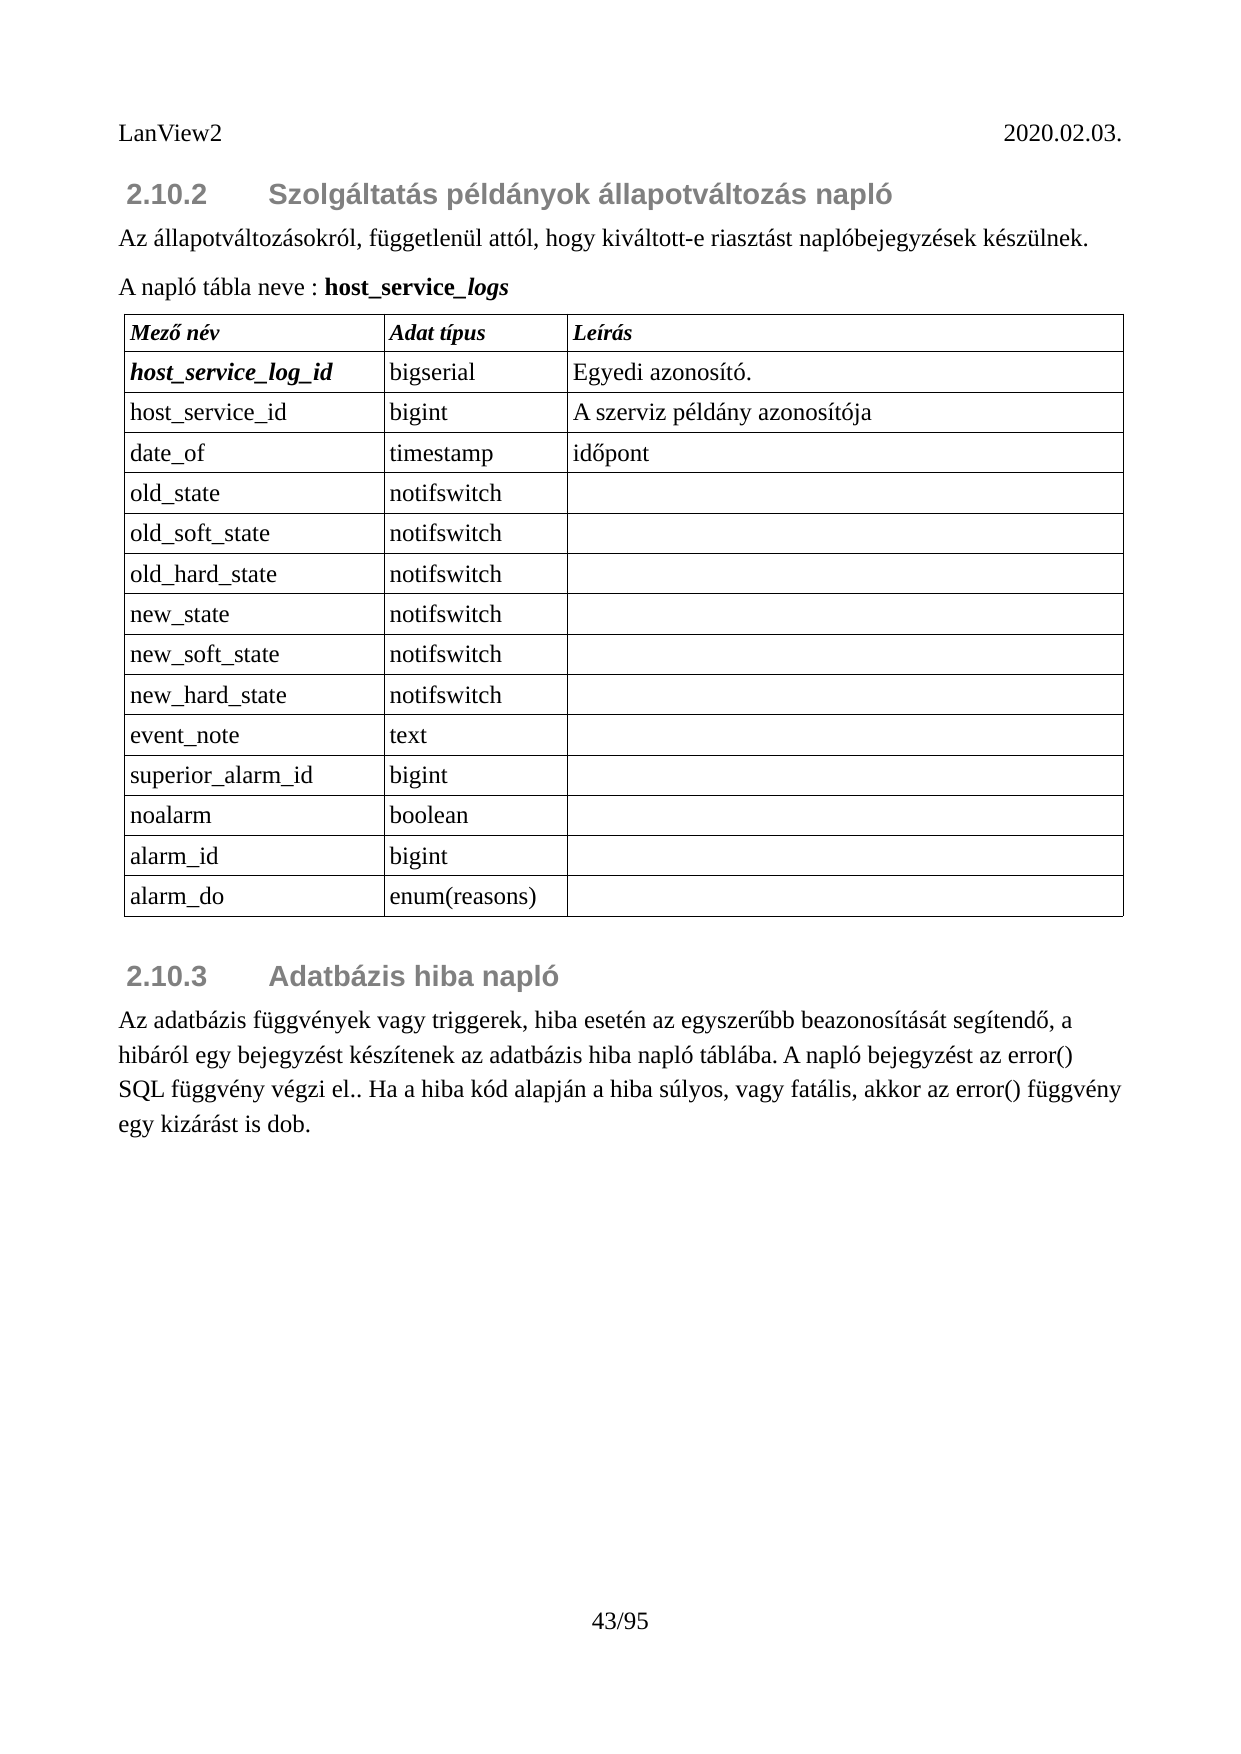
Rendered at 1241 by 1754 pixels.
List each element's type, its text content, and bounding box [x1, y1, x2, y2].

table_cell new_hard_state [125, 675, 384, 714]
table_cell [568, 715, 1123, 754]
table_cell [568, 675, 1123, 714]
table_cell A szerviz példány azonosítója [568, 393, 1123, 432]
subtitle Adatbázis hiba napló [118, 959, 1122, 993]
table_cell [568, 796, 1123, 835]
table_header Adat típus [385, 315, 567, 351]
subtitle Szolgáltatás példányok állapotváltozás napló [118, 177, 1122, 211]
table_cell notifswitch [385, 473, 567, 513]
table_cell bigserial [385, 352, 567, 392]
table_cell text [385, 715, 567, 754]
table_cell alarm_do [125, 876, 384, 916]
table_cell [568, 635, 1123, 674]
table_cell date_of [125, 433, 384, 472]
table_cell [568, 876, 1123, 916]
table_cell new_soft_state [125, 635, 384, 674]
table_cell [568, 594, 1123, 633]
table_cell Egyedi azonosító. [568, 352, 1123, 392]
table_cell old_soft_state [125, 514, 384, 553]
table_cell alarm_id [125, 836, 384, 875]
table_cell időpont [568, 433, 1123, 472]
table_cell [568, 836, 1123, 875]
text Az állapotváltozásokról, függetlenül attól, hogy kiváltott-e riasztást naplóbejegyzések készülnek. [118, 223, 1122, 252]
table_cell old_hard_state [125, 554, 384, 593]
table_cell notifswitch [385, 514, 567, 553]
table_cell boolean [385, 796, 567, 835]
table_cell notifswitch [385, 554, 567, 593]
table_cell old_state [125, 473, 384, 513]
table_cell notifswitch [385, 594, 567, 633]
table_cell [568, 514, 1123, 553]
table_cell noalarm [125, 796, 384, 835]
table_cell enum(reasons) [385, 876, 567, 916]
text A napló tábla neve : host_service_logs [118, 272, 1122, 301]
table_cell [568, 554, 1123, 593]
table_cell bigint [385, 393, 567, 432]
table_cell new_state [125, 594, 384, 633]
table_cell [568, 756, 1123, 795]
table_header Leírás [568, 315, 1123, 351]
table_header Mező név [125, 315, 384, 351]
table_cell event_note [125, 715, 384, 754]
table_cell [568, 473, 1123, 513]
text Az adatbázis függvények vagy triggerek, hiba esetén az egyszerűbb beazonosítását segítendő, a hibáról egy bejegyzést készítenek az adatbázis hiba napló táblába. A napló bejegyzést az error() SQL függvény végzi el.. Ha a hiba kód alapján a hiba súlyos, vagy fatális, akkor az error() függvény egy kizárást is dob. [118, 1005, 1122, 1137]
table_cell bigint [385, 836, 567, 875]
table_cell superior_alarm_id [125, 756, 384, 795]
table_cell timestamp [385, 433, 567, 472]
table_cell bigint [385, 756, 567, 795]
table_cell notifswitch [385, 675, 567, 714]
table_cell host_service_log_id [125, 352, 384, 392]
table_cell host_service_id [125, 393, 384, 432]
table_cell notifswitch [385, 635, 567, 674]
